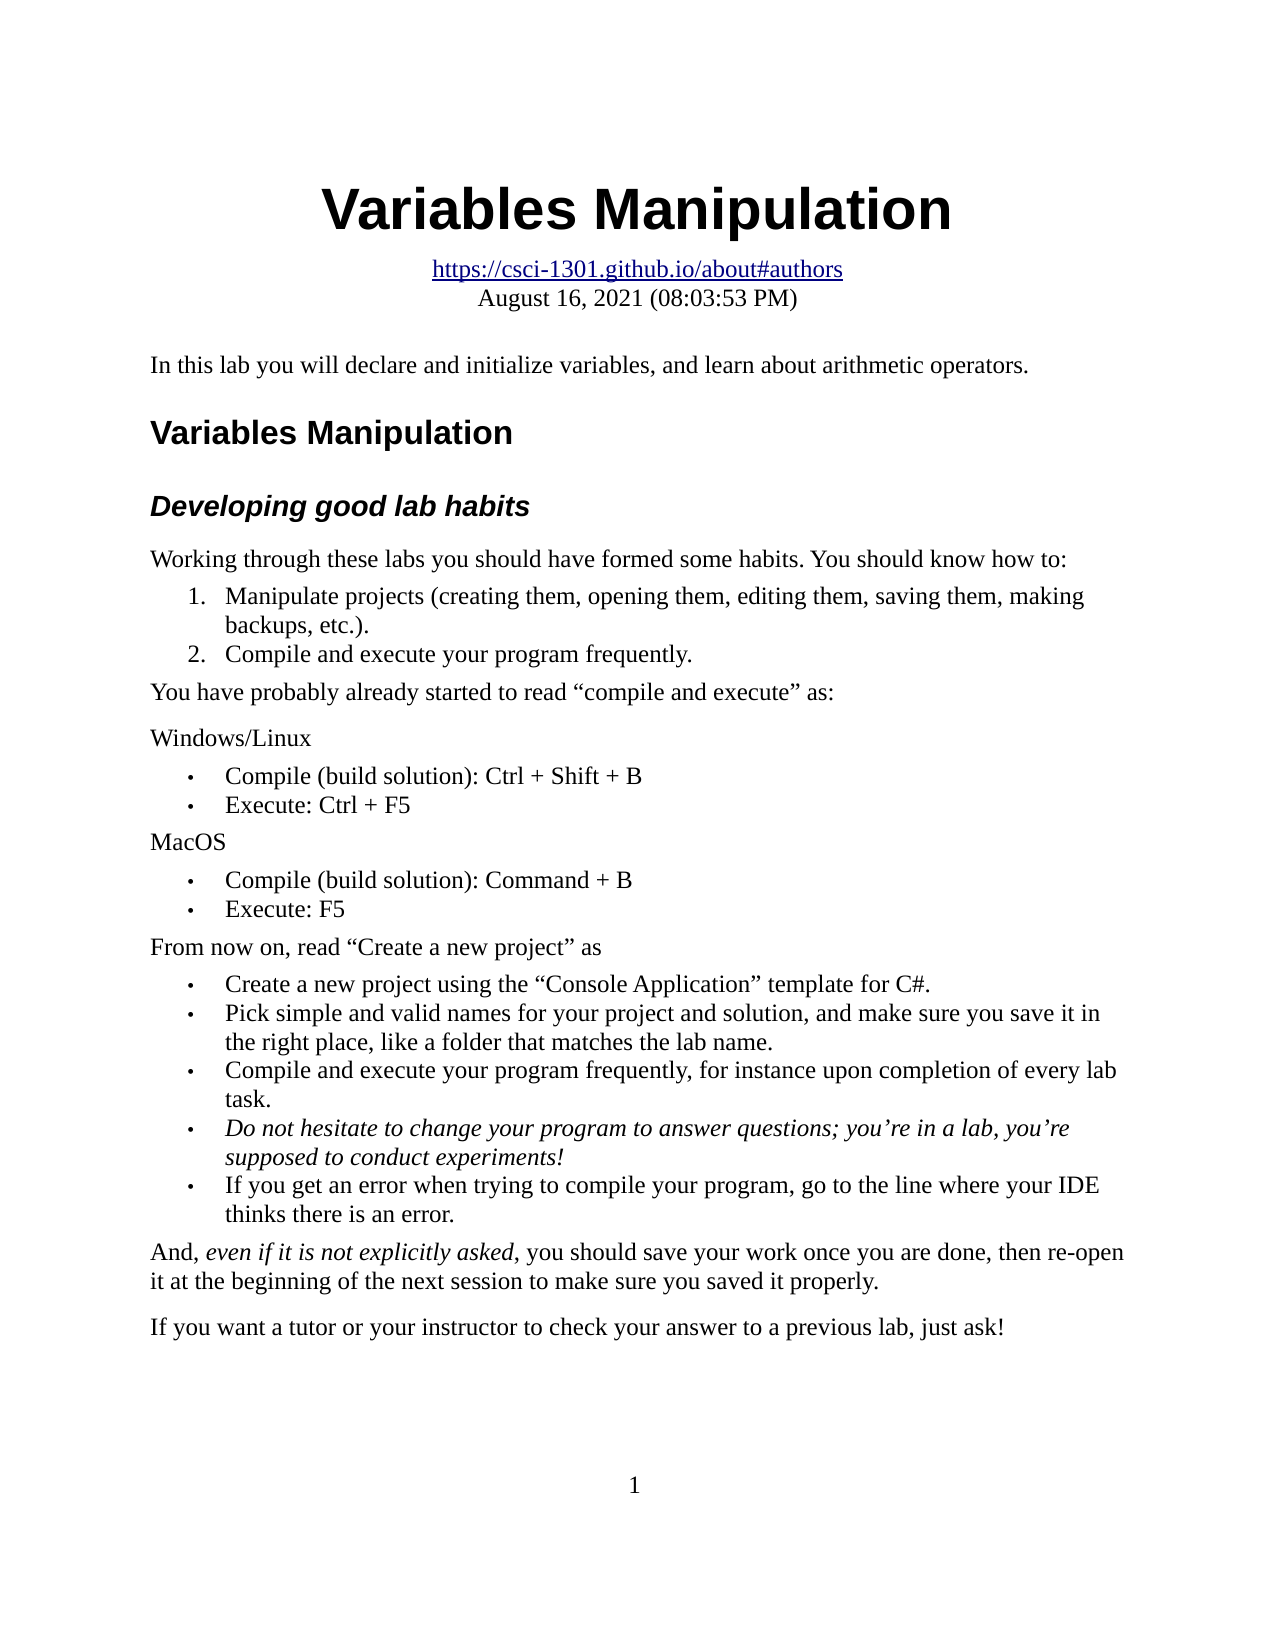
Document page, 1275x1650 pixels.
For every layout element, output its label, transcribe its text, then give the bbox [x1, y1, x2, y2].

subtitle Developing good lab habits [150, 489, 1125, 522]
title Variables Manipulation [150, 175, 1125, 242]
list Execute: F5 [187, 894, 1125, 923]
list Create a new project using the “Console Application” template for C#. [187, 969, 1125, 998]
list Execute: Ctrl + F5 [187, 790, 1125, 818]
text If you want a tutor or your instructor to check your answer to a previous lab, just ask! [150, 1312, 1125, 1341]
list Compile and execute your program frequently. [187, 639, 1125, 668]
list Pick simple and valid names for your project and solution, and make sure you save it in the right place, like a folder that matches the lab name. [187, 998, 1125, 1056]
text August 16, 2021 (08:03:53 PM) [150, 283, 1125, 312]
text From now on, read “Create a new project” as [150, 932, 1125, 960]
text And, even if it is not explicitly asked, you should save your work once you are done, then re-open it at the beginning of the next session to make sure you saved it properly. [150, 1237, 1125, 1294]
subtitle Variables Manipulation [150, 412, 1125, 451]
list Compile and execute your program frequently, for instance upon completion of every lab task. [187, 1056, 1125, 1113]
text You have probably already started to read “compile and execute” as: [150, 677, 1125, 705]
text Windows/Linux [150, 723, 1125, 752]
list Compile (build solution): Command + B [187, 865, 1125, 894]
list Do not hesitate to change your program to answer questions; you’re in a lab, you’re supposed to conduct experiments! [187, 1113, 1125, 1171]
text Working through these labs you should have formed some habits. You should know how to: [150, 544, 1125, 572]
text In this lab you will declare and initialize variables, and learn about arithmetic operators. [150, 350, 1125, 378]
list If you get an error when trying to compile your program, go to the line where your IDE thinks there is an error. [187, 1171, 1125, 1228]
list Compile (build solution): Ctrl + Shift + B [187, 761, 1125, 790]
text MacOS [150, 827, 1125, 856]
list Manipulate projects (creating them, opening them, editing them, saving them, making backups, etc.). [187, 581, 1125, 639]
text https://csci-1301.github.io/about#authors [150, 254, 1125, 283]
